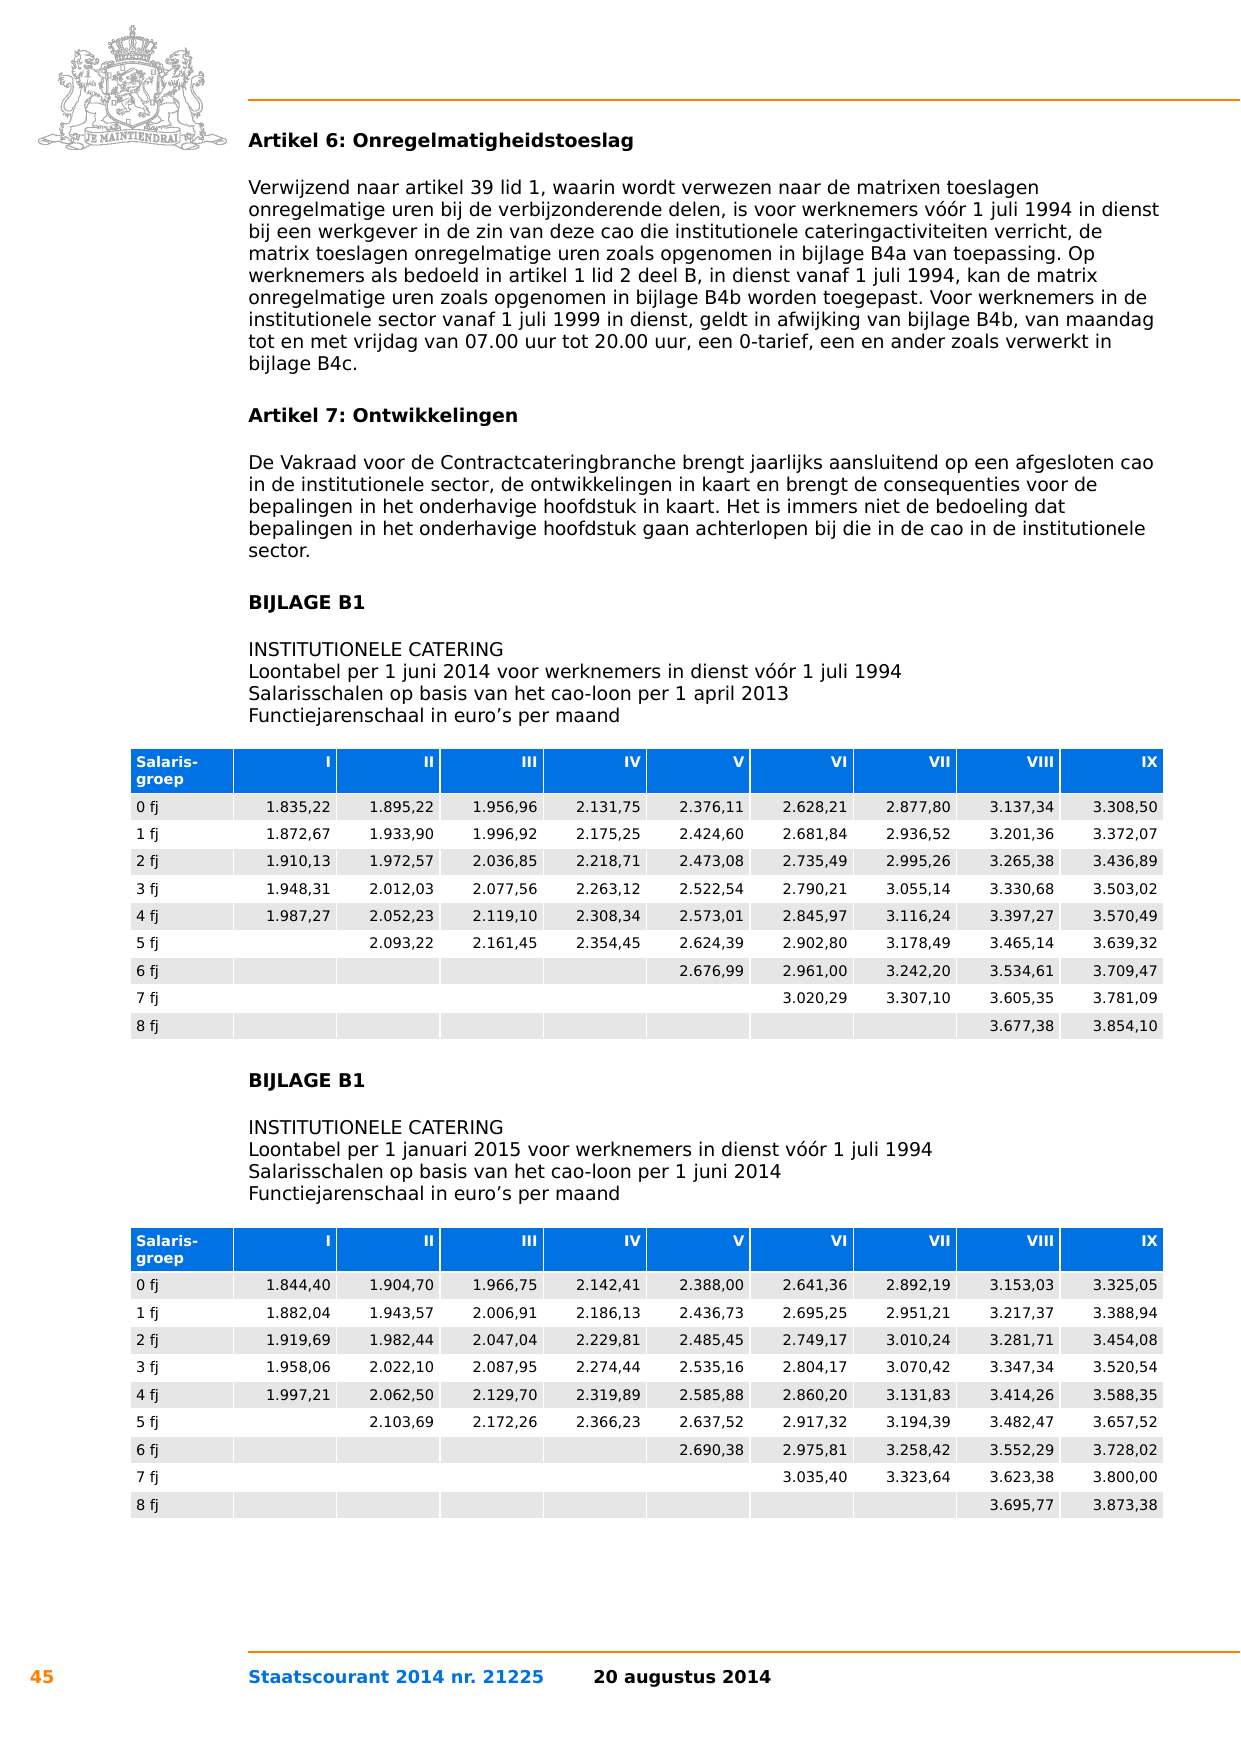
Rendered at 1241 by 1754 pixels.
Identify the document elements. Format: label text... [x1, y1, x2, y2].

table_cell 2.681,84 [751, 821, 853, 847]
table_cell 3.520,54 [1061, 1355, 1163, 1381]
table_cell 8 fj [131, 1013, 233, 1039]
table_cell 2.845,97 [751, 903, 853, 930]
table_cell 3.465,14 [957, 931, 1059, 957]
text De Vakraad voor de Contractcateringbranche brengt jaarlijks aansluitend op een afgesloten cao in de institutionele sector, de ontwikkelingen in kaart en brengt de consequenties voor de bepalingen in het onderhavige hoofdstuk in kaart. Het is immers niet de bedoeling dat bepalingen in het onderhavige hoofdstuk gaan achterlopen bij die in de cao in de institutionele sector. [248, 452, 1163, 562]
table_cell 2.012,03 [337, 876, 439, 902]
table_cell 2.436,73 [647, 1300, 749, 1326]
table_cell [337, 1437, 439, 1463]
table_cell [234, 1437, 336, 1463]
table_cell 3.605,35 [957, 986, 1059, 1012]
table_cell 2.995,26 [854, 849, 956, 875]
table_cell [751, 1492, 853, 1518]
text Functiejarenschaal in euro’s per maand [248, 704, 1163, 726]
table_cell 1.956,96 [441, 794, 543, 820]
table_cell 2.319,89 [544, 1382, 646, 1408]
table_header Salaris-groep [131, 749, 233, 793]
table_cell 2.062,50 [337, 1382, 439, 1408]
table_cell 3.307,10 [854, 986, 956, 1012]
table_cell [234, 1410, 336, 1436]
table_cell [234, 986, 336, 1012]
table_header VII [854, 1228, 956, 1271]
table_cell 2.860,20 [751, 1382, 853, 1408]
table_cell 5 fj [131, 931, 233, 957]
table_cell [337, 1492, 439, 1518]
table_cell 0 fj [131, 1273, 233, 1299]
table_cell 2.161,45 [441, 931, 543, 957]
table_header I [234, 1228, 336, 1271]
table_cell 2.917,32 [751, 1410, 853, 1436]
table_cell [544, 986, 646, 1012]
table_cell 3.534,61 [957, 958, 1059, 984]
table_header VIII [957, 749, 1059, 793]
table_cell [544, 1437, 646, 1463]
table_header II [337, 749, 439, 793]
table_header VII [854, 749, 956, 793]
table_cell 3.552,29 [957, 1437, 1059, 1463]
table_cell 3.131,83 [854, 1382, 956, 1408]
table_header IX [1061, 1228, 1163, 1271]
text Loontabel per 1 juni 2014 voor werknemers in dienst vóór 1 juli 1994 [248, 661, 1163, 682]
table_cell 6 fj [131, 1437, 233, 1463]
table_cell 2.902,80 [751, 931, 853, 957]
table_cell 2.263,12 [544, 876, 646, 902]
table_cell 2.129,70 [441, 1382, 543, 1408]
table_cell 1.919,69 [234, 1327, 336, 1354]
table_header VIII [957, 1228, 1059, 1271]
table_cell 1.844,40 [234, 1273, 336, 1299]
table_cell 3.873,38 [1061, 1492, 1163, 1518]
table_cell 3.281,71 [957, 1327, 1059, 1354]
table_cell 4 fj [131, 1382, 233, 1408]
text Loontabel per 1 januari 2015 voor werknemers in dienst vóór 1 juli 1994 [248, 1139, 1163, 1161]
table_cell 2.641,36 [751, 1273, 853, 1299]
table_header III [441, 749, 543, 793]
table_cell [234, 958, 336, 984]
subtitle BIJLAGE B1 [248, 592, 1163, 613]
table_cell 1.910,13 [234, 849, 336, 875]
table_cell [544, 1013, 646, 1039]
text INSTITUTIONELE CATERING [248, 1117, 1163, 1139]
table_cell 2.975,81 [751, 1437, 853, 1463]
table_cell 1.966,75 [441, 1273, 543, 1299]
table_cell [544, 1464, 646, 1491]
table_header IV [544, 749, 646, 793]
picture [38, 25, 227, 150]
table_cell 2.695,25 [751, 1300, 853, 1326]
table_cell 2.473,08 [647, 849, 749, 875]
table_cell 5 fj [131, 1410, 233, 1436]
table_cell 2.585,88 [647, 1382, 749, 1408]
table_header VI [751, 1228, 853, 1271]
text Functiejarenschaal in euro’s per maand [248, 1183, 1163, 1205]
table_cell 3 fj [131, 876, 233, 902]
table_cell 7 fj [131, 1464, 233, 1491]
table_cell 1.982,44 [337, 1327, 439, 1354]
table_cell 3.055,14 [854, 876, 956, 902]
table_header V [647, 1228, 749, 1271]
text Verwijzend naar artikel 39 lid 1, waarin wordt verwezen naar de matrixen toeslagen onregelmatige uren bij de verbijzonderende delen, is voor werknemers vóór 1 juli 1994 in dienst bij een werkgever in de zin van deze cao die institutionele cateringactiviteiten verricht, de matrix toeslagen onregelmatige uren zoals opgenomen in bijlage B4a van toepassing. Op werknemers als bedoeld in artikel 1 lid 2 deel B, in dienst vanaf 1 juli 1994, kan de matrix onregelmatige uren zoals opgenomen in bijlage B4b worden toegepast. Voor werknemers in de institutionele sector vanaf 1 juli 1999 in dienst, geldt in afwijking van bijlage B4b, van maandag tot en met vrijdag van 07.00 uur tot 20.00 uur, een 0-tarief, een en ander zoals verwerkt in bijlage B4c. [248, 177, 1163, 375]
table_cell 3.388,94 [1061, 1300, 1163, 1326]
table_cell 4 fj [131, 903, 233, 930]
table_cell 1.943,57 [337, 1300, 439, 1326]
table_cell [751, 1013, 853, 1039]
table_cell 3.323,64 [854, 1464, 956, 1491]
table_cell 2.175,25 [544, 821, 646, 847]
table_cell 2.936,52 [854, 821, 956, 847]
table_cell [337, 986, 439, 1012]
text Salarisschalen op basis van het cao-loon per 1 juni 2014 [248, 1161, 1163, 1183]
table_cell 2 fj [131, 1327, 233, 1354]
table_cell 3.070,42 [854, 1355, 956, 1381]
table_cell [337, 1464, 439, 1491]
table_cell [544, 958, 646, 984]
table_cell 2.388,00 [647, 1273, 749, 1299]
table_cell 2.172,26 [441, 1410, 543, 1436]
table_cell 3.035,40 [751, 1464, 853, 1491]
table_cell 3.153,03 [957, 1273, 1059, 1299]
table_cell 6 fj [131, 958, 233, 984]
table_cell 2.036,85 [441, 849, 543, 875]
table_cell 2.749,17 [751, 1327, 853, 1354]
table_header I [234, 749, 336, 793]
table_cell 2.690,38 [647, 1437, 749, 1463]
table_cell 3.588,35 [1061, 1382, 1163, 1408]
table_cell 3.308,50 [1061, 794, 1163, 820]
table_cell 3.258,42 [854, 1437, 956, 1463]
table_cell [647, 986, 749, 1012]
subtitle Artikel 7: Ontwikkelingen [248, 405, 1163, 427]
table_cell 1.958,06 [234, 1355, 336, 1381]
table_cell 2.892,19 [854, 1273, 956, 1299]
table_cell 3.330,68 [957, 876, 1059, 902]
table_cell 3.503,02 [1061, 876, 1163, 902]
table_cell 1.972,57 [337, 849, 439, 875]
table_cell 2.047,04 [441, 1327, 543, 1354]
table_cell 1 fj [131, 821, 233, 847]
table_cell 2.877,80 [854, 794, 956, 820]
table_header III [441, 1228, 543, 1271]
table_cell 3.137,34 [957, 794, 1059, 820]
table_cell 3.709,47 [1061, 958, 1163, 984]
table_cell 2.229,81 [544, 1327, 646, 1354]
table_cell 1 fj [131, 1300, 233, 1326]
table_cell 3.010,24 [854, 1327, 956, 1354]
table_cell 2.376,11 [647, 794, 749, 820]
table_cell 8 fj [131, 1492, 233, 1518]
table_cell [337, 958, 439, 984]
table_cell [234, 1492, 336, 1518]
table_cell 3.657,52 [1061, 1410, 1163, 1436]
table_cell 3.020,29 [751, 986, 853, 1012]
table_cell 3.372,07 [1061, 821, 1163, 847]
table_cell 1.882,04 [234, 1300, 336, 1326]
table_cell 2.535,16 [647, 1355, 749, 1381]
table_cell 3.728,02 [1061, 1437, 1163, 1463]
table_cell 3.194,39 [854, 1410, 956, 1436]
table_cell [854, 1013, 956, 1039]
table_cell 2.366,23 [544, 1410, 646, 1436]
table_cell 2.077,56 [441, 876, 543, 902]
table_header V [647, 749, 749, 793]
table_cell 2.637,52 [647, 1410, 749, 1436]
table_cell 3.639,32 [1061, 931, 1163, 957]
table_cell [337, 1013, 439, 1039]
table_cell [647, 1492, 749, 1518]
table_cell 2.131,75 [544, 794, 646, 820]
table_cell 2.735,49 [751, 849, 853, 875]
table_cell [544, 1492, 646, 1518]
table_cell [441, 958, 543, 984]
table_cell 3.414,26 [957, 1382, 1059, 1408]
table_cell 1.997,21 [234, 1382, 336, 1408]
table_cell 3.325,05 [1061, 1273, 1163, 1299]
table_cell 2.274,44 [544, 1355, 646, 1381]
table_cell [647, 1464, 749, 1491]
table_cell [441, 986, 543, 1012]
text Salarisschalen op basis van het cao-loon per 1 april 2013 [248, 682, 1163, 704]
table_cell [234, 1013, 336, 1039]
table_header IV [544, 1228, 646, 1271]
table_cell 1.872,67 [234, 821, 336, 847]
table_cell 2.186,13 [544, 1300, 646, 1326]
table_header IX [1061, 749, 1163, 793]
table_cell 2.052,23 [337, 903, 439, 930]
table_cell [441, 1492, 543, 1518]
subtitle Artikel 6: Onregelmatigheidstoeslag [248, 130, 1163, 152]
table_cell 2.087,95 [441, 1355, 543, 1381]
table_cell 2.961,00 [751, 958, 853, 984]
table_cell 3.116,24 [854, 903, 956, 930]
table_cell [854, 1492, 956, 1518]
table_cell 1.987,27 [234, 903, 336, 930]
table_cell 1.996,92 [441, 821, 543, 847]
table_cell 2.218,71 [544, 849, 646, 875]
table_cell 2.624,39 [647, 931, 749, 957]
table_cell 1.904,70 [337, 1273, 439, 1299]
table_cell 2.676,99 [647, 958, 749, 984]
table_cell 3.347,34 [957, 1355, 1059, 1381]
table_cell 1.933,90 [337, 821, 439, 847]
table_header II [337, 1228, 439, 1271]
table_cell 3.242,20 [854, 958, 956, 984]
table_header Salaris-groep [131, 1228, 233, 1271]
table_cell 2.790,21 [751, 876, 853, 902]
table_cell 2.485,45 [647, 1327, 749, 1354]
table_cell 2.022,10 [337, 1355, 439, 1381]
table_cell 2.119,10 [441, 903, 543, 930]
table_cell 3 fj [131, 1355, 233, 1381]
table_cell 3.623,38 [957, 1464, 1059, 1491]
table_cell [441, 1013, 543, 1039]
table_cell 2.424,60 [647, 821, 749, 847]
table_cell 3.854,10 [1061, 1013, 1163, 1039]
table_cell 2.093,22 [337, 931, 439, 957]
table_cell 3.677,38 [957, 1013, 1059, 1039]
table_cell 7 fj [131, 986, 233, 1012]
table_header VI [751, 749, 853, 793]
table_cell 2.006,91 [441, 1300, 543, 1326]
text INSTITUTIONELE CATERING [248, 638, 1163, 661]
table_cell 2.628,21 [751, 794, 853, 820]
subtitle BIJLAGE B1 [248, 1070, 1163, 1092]
table_cell 3.201,36 [957, 821, 1059, 847]
table_cell 2.354,45 [544, 931, 646, 957]
table_cell 0 fj [131, 794, 233, 820]
table_cell 2.103,69 [337, 1410, 439, 1436]
table_cell 3.436,89 [1061, 849, 1163, 875]
table_cell [647, 1013, 749, 1039]
table_cell 2.308,34 [544, 903, 646, 930]
table_cell 3.217,37 [957, 1300, 1059, 1326]
table_cell 3.454,08 [1061, 1327, 1163, 1354]
table_cell 2.804,17 [751, 1355, 853, 1381]
table_cell [234, 1464, 336, 1491]
table_cell 3.800,00 [1061, 1464, 1163, 1491]
table_cell 3.570,49 [1061, 903, 1163, 930]
table_cell 2.522,54 [647, 876, 749, 902]
table_cell 2.573,01 [647, 903, 749, 930]
table_cell 1.895,22 [337, 794, 439, 820]
table_cell 3.397,27 [957, 903, 1059, 930]
table_cell 3.482,47 [957, 1410, 1059, 1436]
table_cell [441, 1437, 543, 1463]
table_cell 3.178,49 [854, 931, 956, 957]
table_cell 3.781,09 [1061, 986, 1163, 1012]
table_cell 1.948,31 [234, 876, 336, 902]
table_cell [441, 1464, 543, 1491]
table_cell 1.835,22 [234, 794, 336, 820]
table_cell 2.142,41 [544, 1273, 646, 1299]
table_cell 2.951,21 [854, 1300, 956, 1326]
table_cell [234, 931, 336, 957]
table_cell 3.695,77 [957, 1492, 1059, 1518]
table_cell 2 fj [131, 849, 233, 875]
table_cell 3.265,38 [957, 849, 1059, 875]
